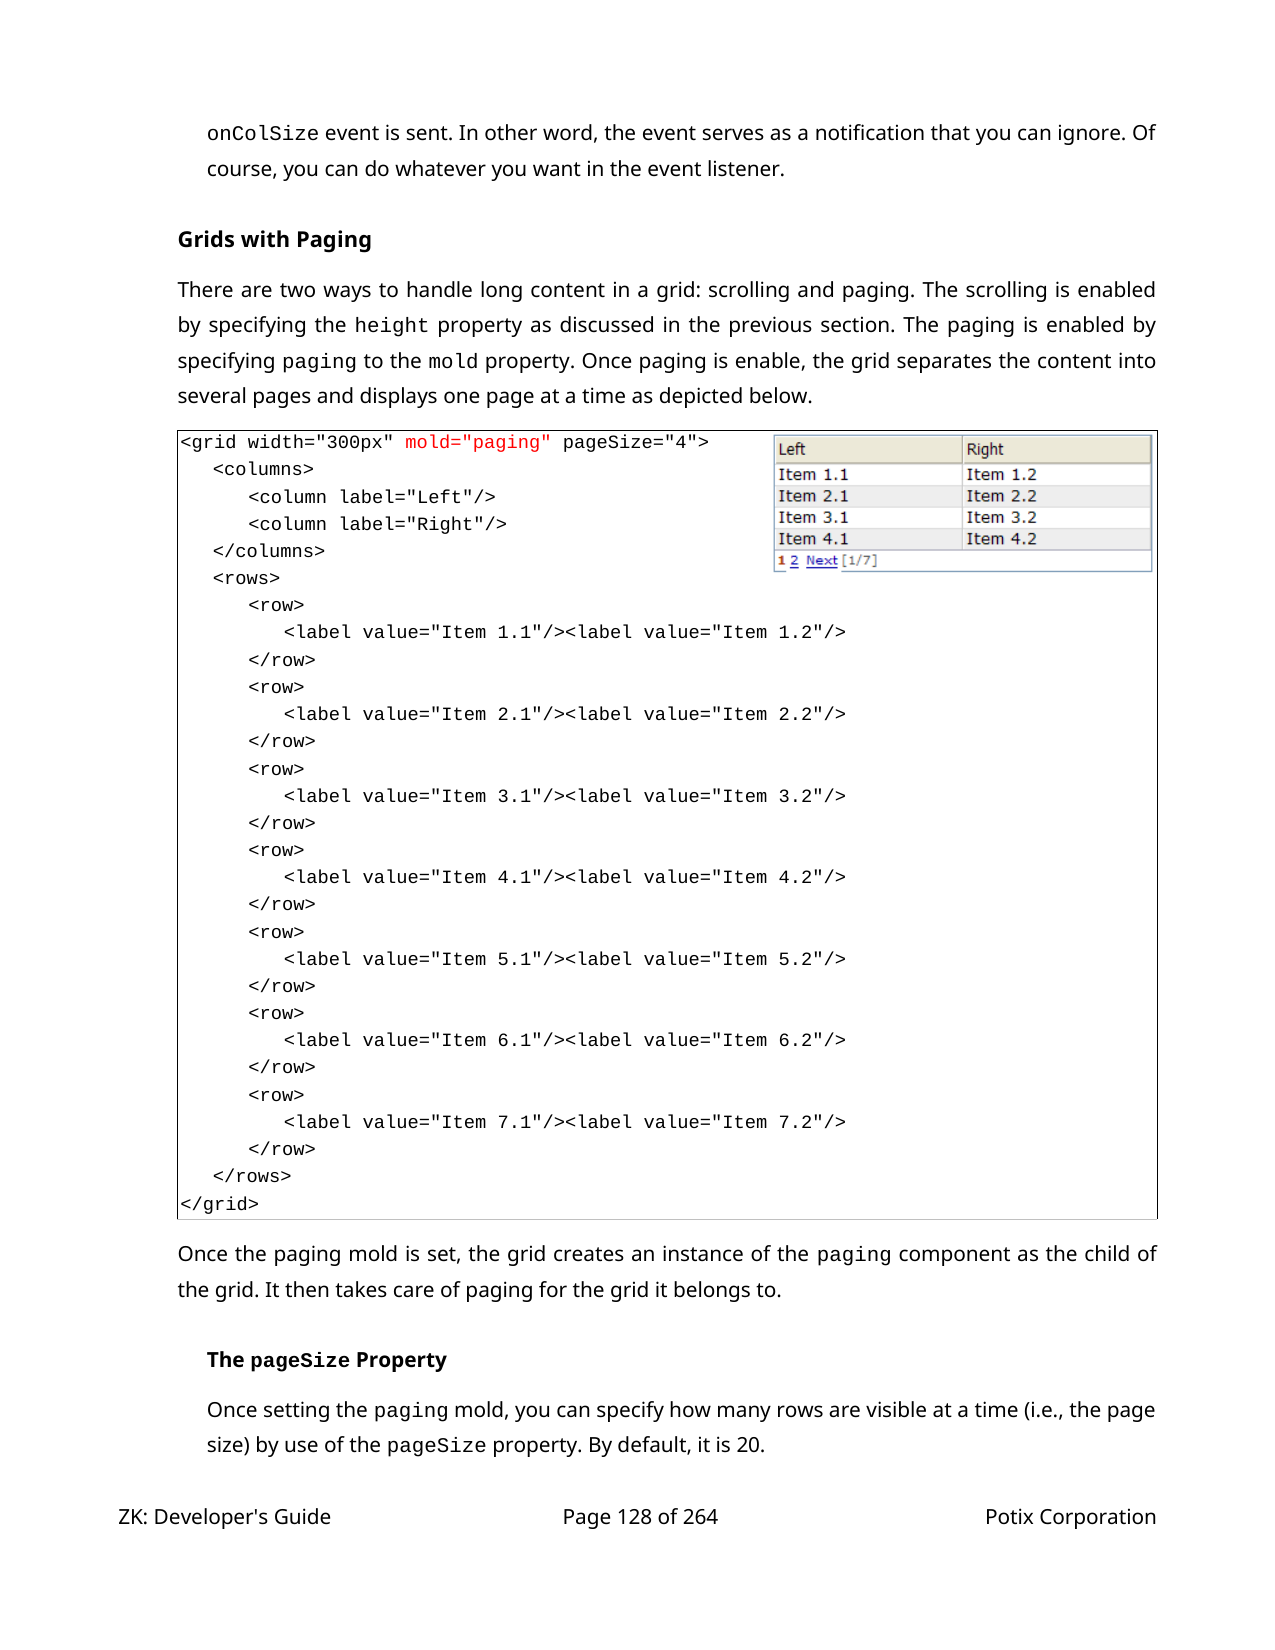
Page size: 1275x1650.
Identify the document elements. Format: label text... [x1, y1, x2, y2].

text <label value="Item 5.1"/><label value="Item 5.2"/> [178, 947, 1157, 971]
text </row> [178, 974, 1157, 998]
text </rows> [178, 1164, 1157, 1188]
text </grid> [178, 1191, 1157, 1219]
text <row> [178, 838, 1157, 862]
text <label value="Item 7.1"/><label value="Item 7.2"/> [178, 1110, 1157, 1134]
text </row> [178, 1137, 1157, 1161]
text <row> [178, 1001, 1157, 1025]
text <row> [178, 593, 1157, 617]
text <row> [178, 1083, 1157, 1107]
text <column label="Right"/> [178, 512, 770, 536]
text <row> [178, 675, 1157, 699]
text <label value="Item 6.1"/><label value="Item 6.2"/> [178, 1028, 1157, 1052]
text <label value="Item 3.1"/><label value="Item 3.2"/> [178, 783, 1157, 808]
text <rows> [178, 566, 1157, 590]
text </row> [178, 729, 1157, 753]
subtitle The pageSize Property [207, 1346, 1157, 1374]
text <label value="Item 1.1"/><label value="Item 1.2"/> [178, 620, 1157, 645]
text <column label="Left"/> [178, 484, 770, 509]
text <label value="Item 2.1"/><label value="Item 2.2"/> [178, 702, 1157, 726]
picture [770, 432, 1155, 576]
text </row> [178, 1055, 1157, 1080]
text </row> [178, 648, 1157, 672]
text <columns> [178, 457, 770, 482]
text There are two ways to handle long content in a grid: scrolling and paging. The scrolling is enabled by specifying the height property as discussed in the previous section. The paging is enabled by specifying paging to the mold property. Once paging is enable, the grid separates the content into several pages and displays one page at a time as depicted below. [177, 275, 1157, 409]
text Once the paging mold is set, the grid creates an instance of the paging component as the child of the grid. It then takes care of paging for the grid it belongs to. [177, 1239, 1157, 1303]
text onColSize event is sent. In other word, the event serves as a notification that you can ignore. Of course, you can do whatever you want in the event listener. [207, 118, 1157, 182]
subtitle Grids with Paging [177, 224, 1157, 254]
text </row> [178, 892, 1157, 917]
text Once setting the paging mold, you can specify how many rows are visible at a time (i.e., the page size) by use of the pageSize property. By default, it is 20. [207, 1395, 1157, 1459]
text <row> [178, 756, 1157, 781]
text <row> [178, 919, 1157, 944]
text <label value="Item 4.1"/><label value="Item 4.2"/> [178, 865, 1157, 889]
text </columns> [178, 539, 770, 563]
text </row> [178, 811, 1157, 835]
text <grid width="300px" mold="paging" pageSize="4"> [178, 431, 1157, 454]
